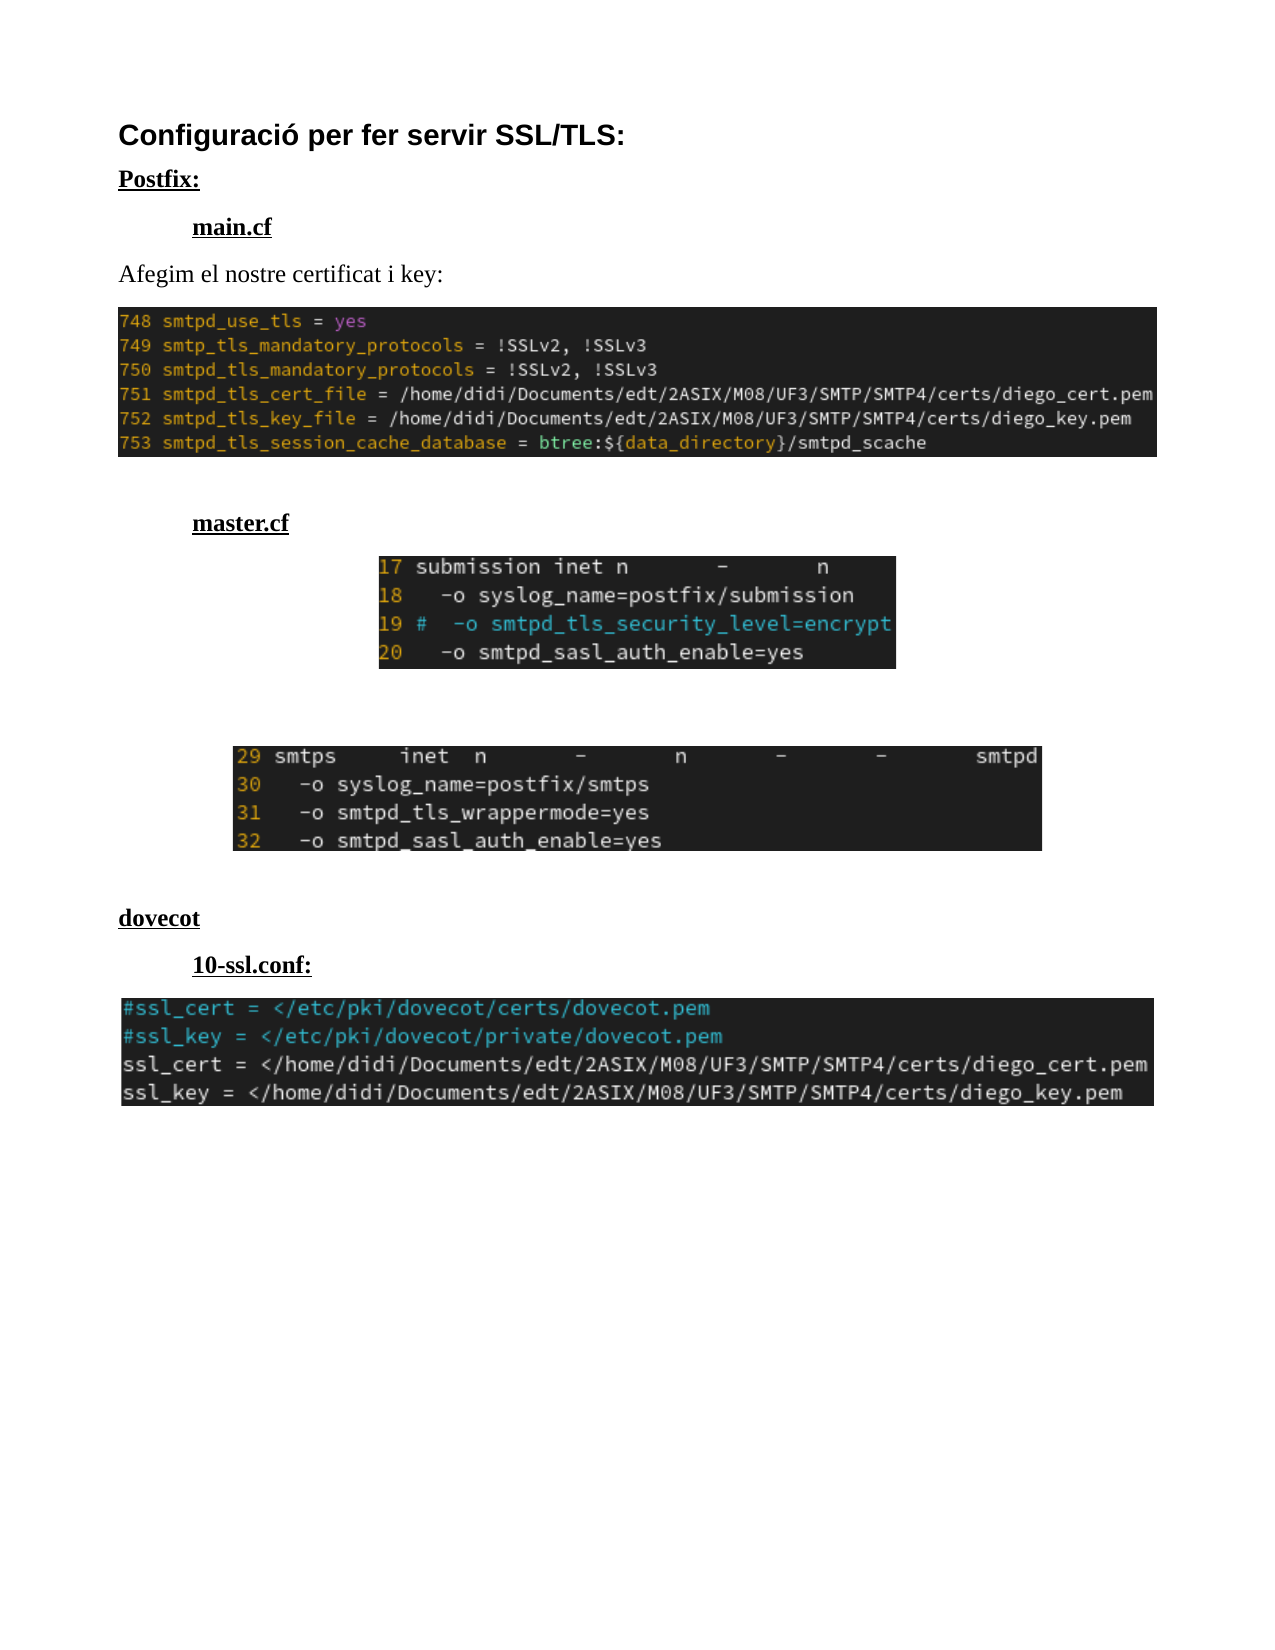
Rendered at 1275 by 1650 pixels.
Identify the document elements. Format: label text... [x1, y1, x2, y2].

text main.cf [118, 212, 1157, 241]
picture [118, 307, 1157, 457]
subtitle Configuració per fer servir SSL/TLS: [118, 118, 1157, 152]
text dovecot [118, 903, 1157, 932]
text master.cf [118, 508, 1157, 537]
picture [232, 746, 1043, 851]
text 10-ssl.conf: [118, 951, 1157, 979]
picture [378, 556, 897, 669]
picture [121, 998, 1154, 1106]
text Afegim el nostre certificat i key: [118, 259, 1157, 288]
text Postfix: [118, 164, 1157, 193]
